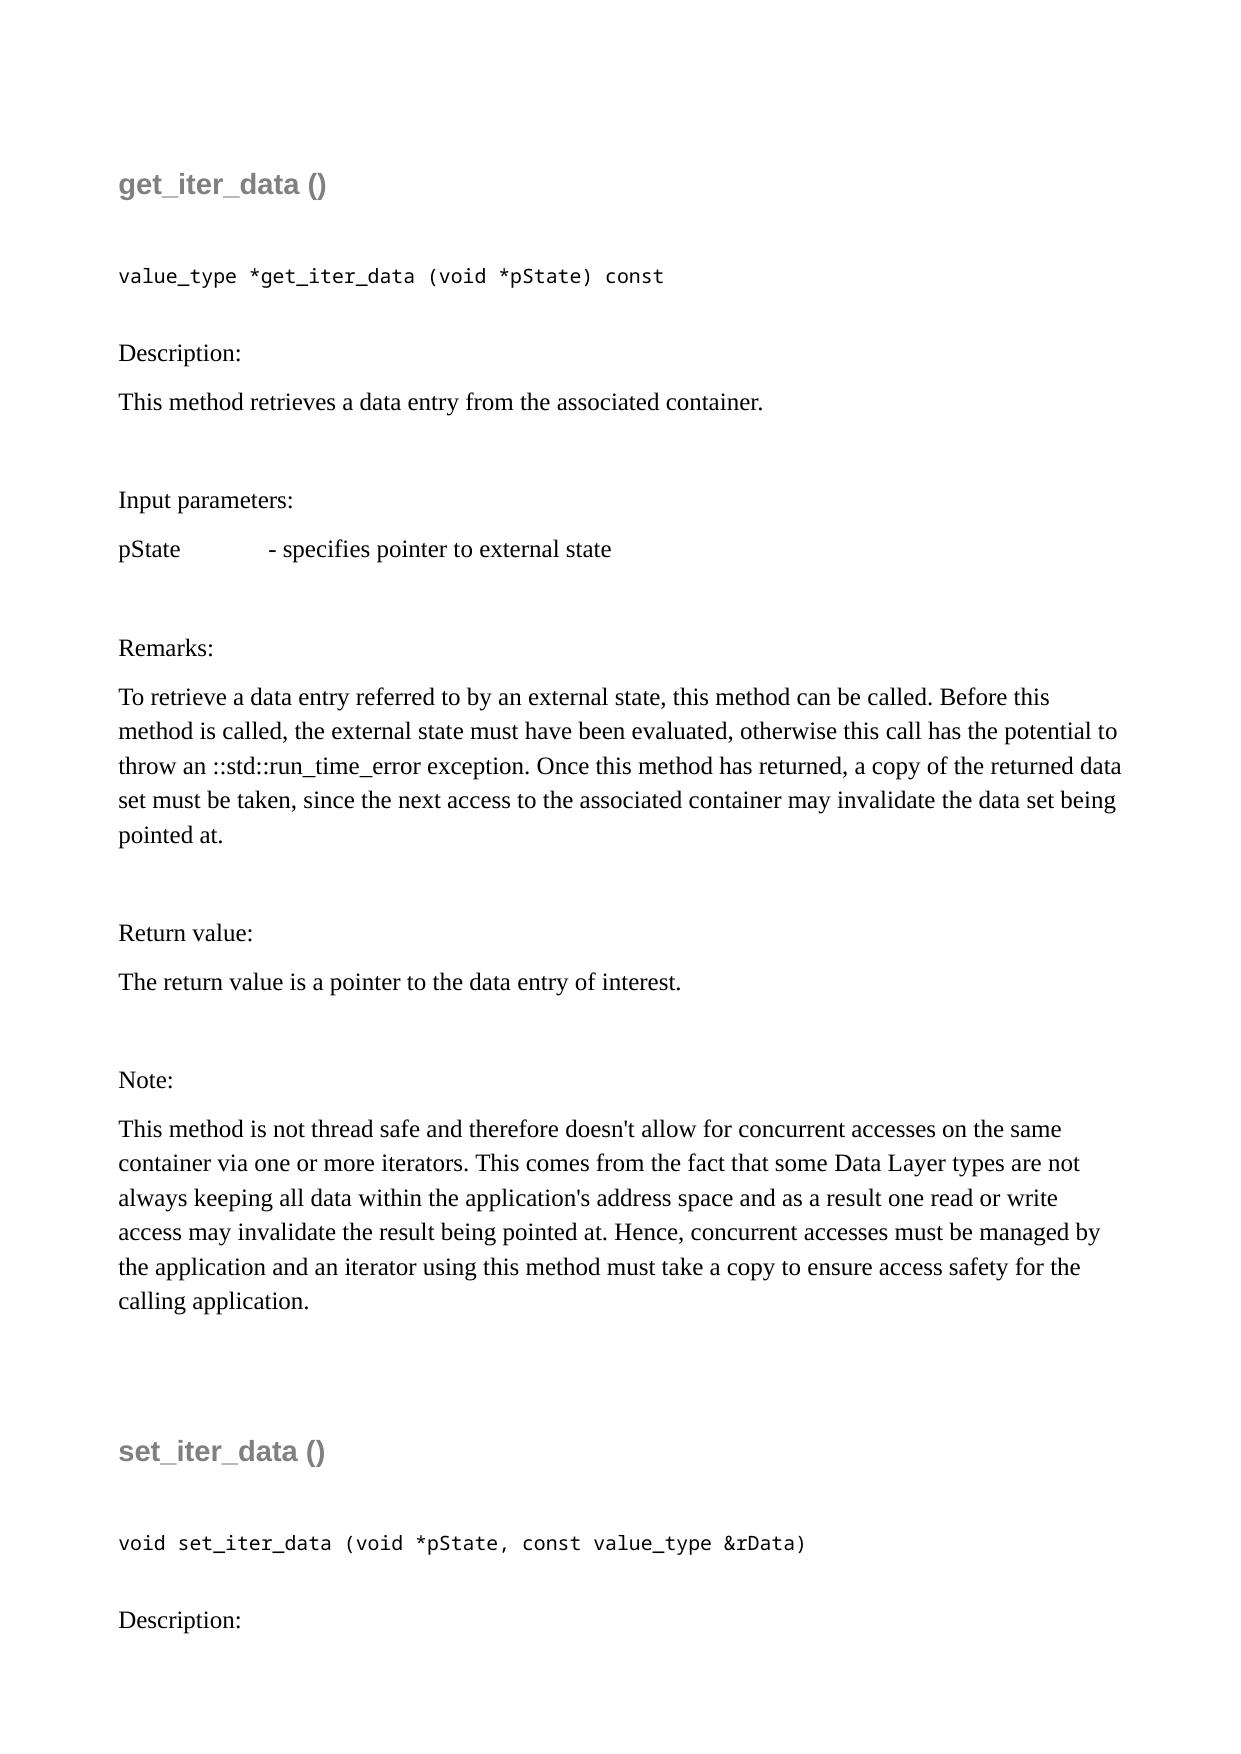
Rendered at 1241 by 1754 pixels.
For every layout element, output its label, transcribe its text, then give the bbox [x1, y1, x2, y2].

subtitle get_iter_data () [118, 167, 1122, 201]
text Input parameters: [118, 486, 1122, 514]
text Description: [118, 1605, 1122, 1633]
text Description: [118, 338, 1122, 367]
text This method retrieves a data entry from the associated container. [118, 387, 1122, 416]
text pState - specifies pointer to external state [118, 534, 1122, 563]
text Remarks: [118, 633, 1122, 661]
text Return value: [118, 918, 1122, 947]
text void set_iter_data (void *pState, const value_type &rData) [118, 1529, 1122, 1556]
text The return value is a pointer to the data entry of interest. [118, 967, 1122, 996]
text Note: [118, 1065, 1122, 1094]
text To retrieve a data entry referred to by an external state, this method can be called. Before this method is called, the external state must have been evaluated, otherwise this call has the potential to throw an ::std::run_time_error exception. Once this method has returned, a copy of the returned data set must be taken, since the next access to the associated container may invalidate the data set being pointed at. [118, 682, 1122, 848]
text value_type *get_iter_data (void *pState) const [118, 262, 1122, 289]
subtitle set_iter_data () [118, 1434, 1122, 1467]
text This method is not thread safe and therefore doesn't allow for concurrent accesses on the same container via one or more iterators. This comes from the fact that some Data Layer types are not always keeping all data within the application's address space and as a result one read or write access may invalidate the result being pointed at. Hence, concurrent accesses must be managed by the application and an iterator using this method must take a copy to ensure access safety for the calling application. [118, 1114, 1122, 1315]
